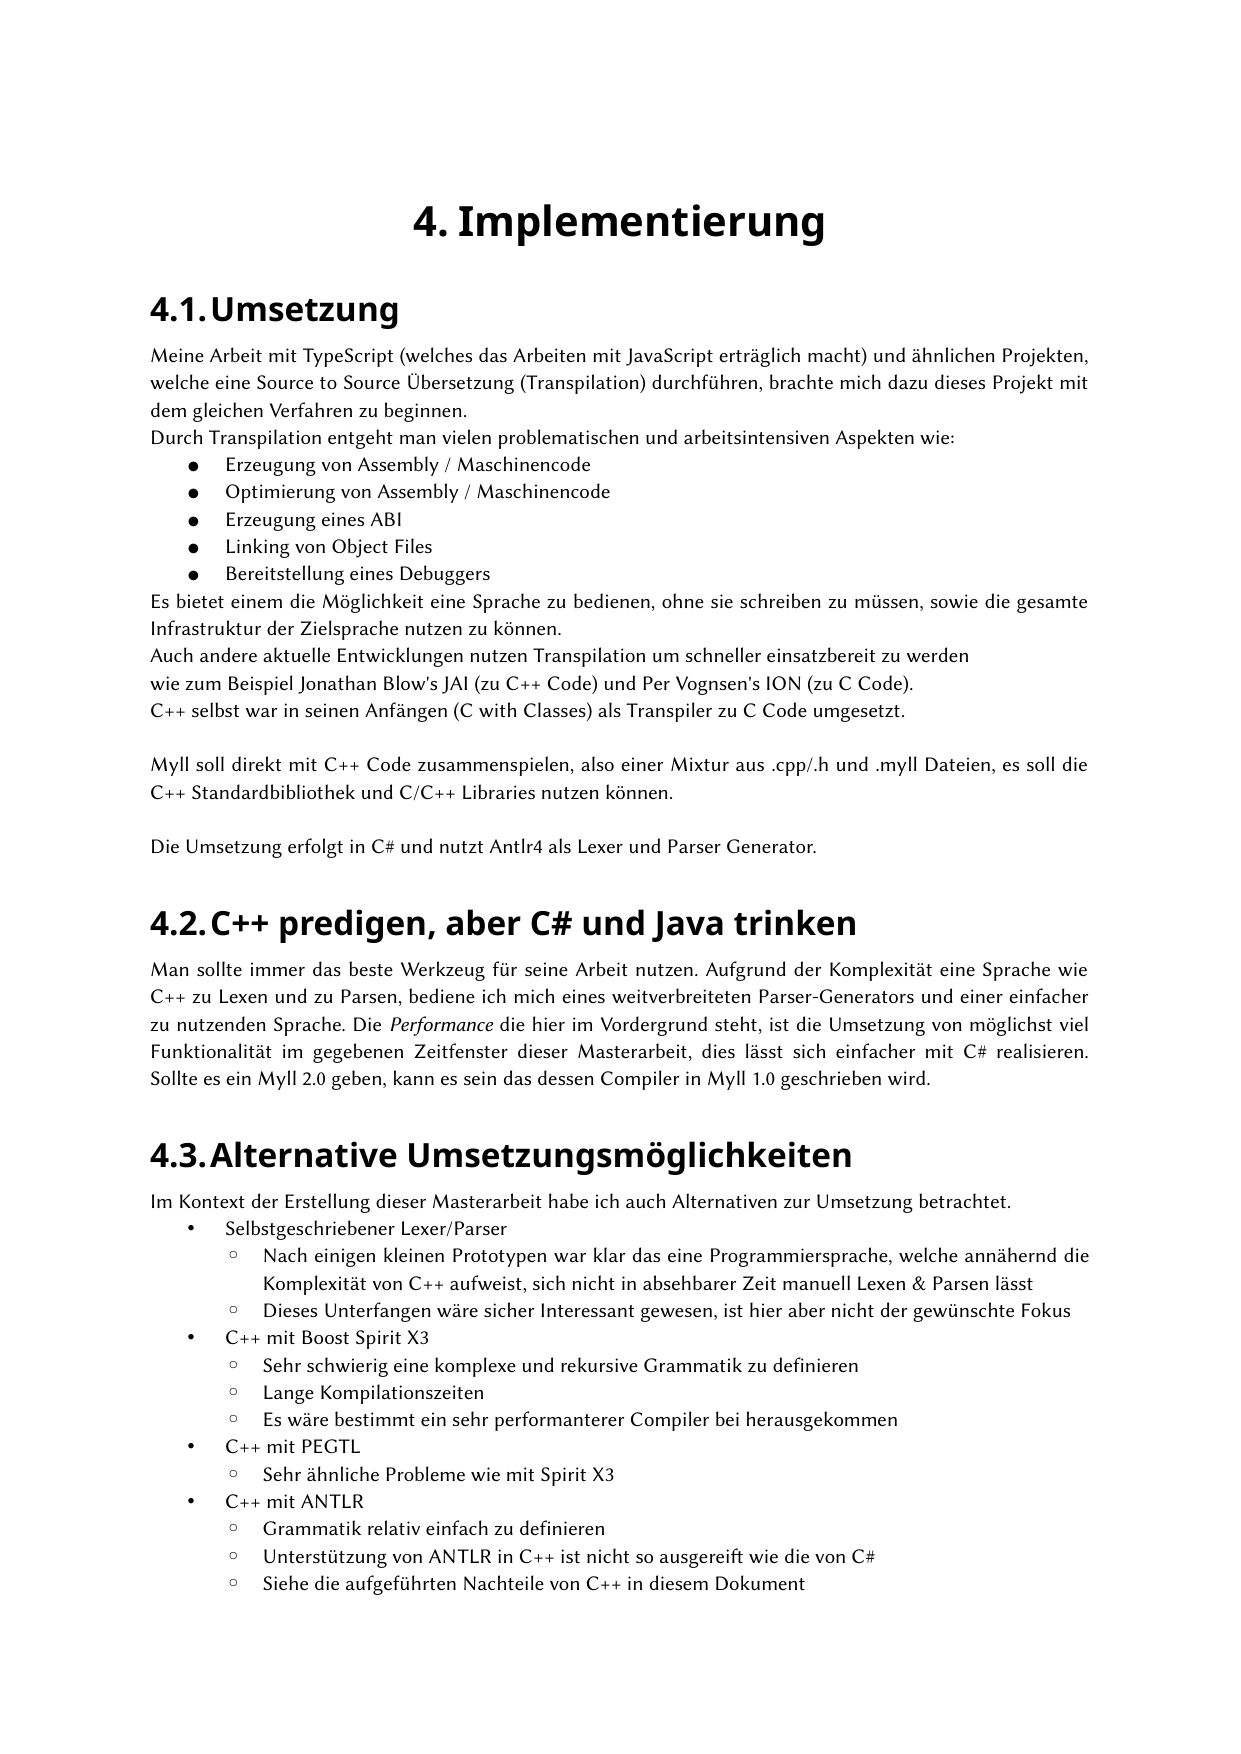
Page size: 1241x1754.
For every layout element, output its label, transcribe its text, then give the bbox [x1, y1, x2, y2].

list C++ mit ANTLR [187, 1490, 1090, 1514]
list Nach einigen kleinen Prototypen war klar das eine Programmiersprache, welche annähernd die Komplexität von C++ aufweist, sich nicht in absehbarer Zeit manuell Lexen & Parsen lässt [225, 1244, 1090, 1295]
subtitle Implementierung [150, 192, 1090, 248]
list Linking von Object Files [187, 535, 1090, 559]
text Im Kontext der Erstellung dieser Masterarbeit habe ich auch Alternativen zur Umsetzung betrachtet. [150, 1190, 1090, 1213]
text Es bietet einem die Möglichkeit eine Sprache zu bedienen, ohne sie schreiben zu müssen, sowie die gesamte Infrastruktur der Zielsprache nutzen zu können. [150, 589, 1090, 641]
list Siehe die aufgeführten Nachteile von C++ in diesem Dokument [225, 1572, 1090, 1596]
subtitle Alternative Umsetzungsmöglichkeiten [150, 1132, 1090, 1177]
text Die Umsetzung erfolgt in C# und nutzt Antlr4 als Lexer und Parser Generator. [150, 835, 1090, 859]
list Lange Kompilationszeiten [225, 1381, 1090, 1404]
text Myll soll direkt mit C++ Code zusammenspielen, also einer Mixtur aus .cpp/.h und .myll Dateien, es soll die C++ Standardbibliothek und C/C++ Libraries nutzen können. [150, 753, 1090, 804]
list Dieses Unterfangen wäre sicher Interessant gewesen, ist hier aber nicht der gewünschte Fokus [225, 1299, 1090, 1323]
list C++ mit PEGTL [187, 1435, 1090, 1459]
list Selbstgeschriebener Lexer/Parser [187, 1217, 1090, 1241]
text Durch Transpilation entgeht man vielen problematischen und arbeitsintensiven Aspekten wie: [150, 426, 1090, 449]
subtitle C++ predigen, aber C# und Java trinken [150, 900, 1090, 945]
list Erzeugung von Assembly / Maschinencode [187, 453, 1090, 477]
list Es wäre bestimmt ein sehr performanterer Compiler bei herausgekommen [225, 1408, 1090, 1432]
list Erzeugung eines ABI [187, 508, 1090, 531]
text Meine Arbeit mit TypeScript (welches das Arbeiten mit JavaScript erträglich macht) und ähnlichen Projekten, welche eine Source to Source Übersetzung (Transpilation) durchführen, brachte mich dazu dieses Projekt mit dem gleichen Verfahren zu beginnen. [150, 344, 1090, 422]
text Auch andere aktuelle Entwicklungen nutzen Transpilation um schneller einsatzbereit zu werden [150, 644, 1090, 668]
list Optimierung von Assembly / Maschinencode [187, 480, 1090, 504]
subtitle Umsetzung [150, 286, 1090, 331]
list Sehr schwierig eine komplexe und rekursive Grammatik zu definieren [225, 1353, 1090, 1377]
list Sehr ähnliche Probleme wie mit Spirit X3 [225, 1463, 1090, 1486]
text C++ selbst war in seinen Anfängen (C with Classes) als Transpiler zu C Code umgesetzt. [150, 699, 1090, 722]
text Man sollte immer das beste Werkzeug für seine Arbeit nutzen. Aufgrund der Komplexität eine Sprache wie C++ zu Lexen und zu Parsen, bediene ich mich eines weitverbreiteten Parser-Generators und einer einfacher zu nutzenden Sprache. Die Performance die hier im Vordergrund steht, ist die Umsetzung von möglichst viel Funktionalität im gegebenen Zeitfenster dieser Masterarbeit, dies lässt sich einfacher mit C# realisieren. Sollte es ein Myll 2.0 geben, kann es sein das dessen Compiler in Myll 1.0 geschrieben wird. [150, 958, 1090, 1091]
list C++ mit Boost Spirit X3 [187, 1326, 1090, 1350]
list Unterstützung von ANTLR in C++ ist nicht so ausgereift wie die von C# [225, 1544, 1090, 1568]
text wie zum Beispiel Jonathan Blow's JAI (zu C++ Code) und Per Vognsen's ION (zu C Code). [150, 671, 1090, 695]
list Grammatik relativ einfach zu definieren [225, 1517, 1090, 1541]
list Bereitstellung eines Debuggers [187, 562, 1090, 586]
